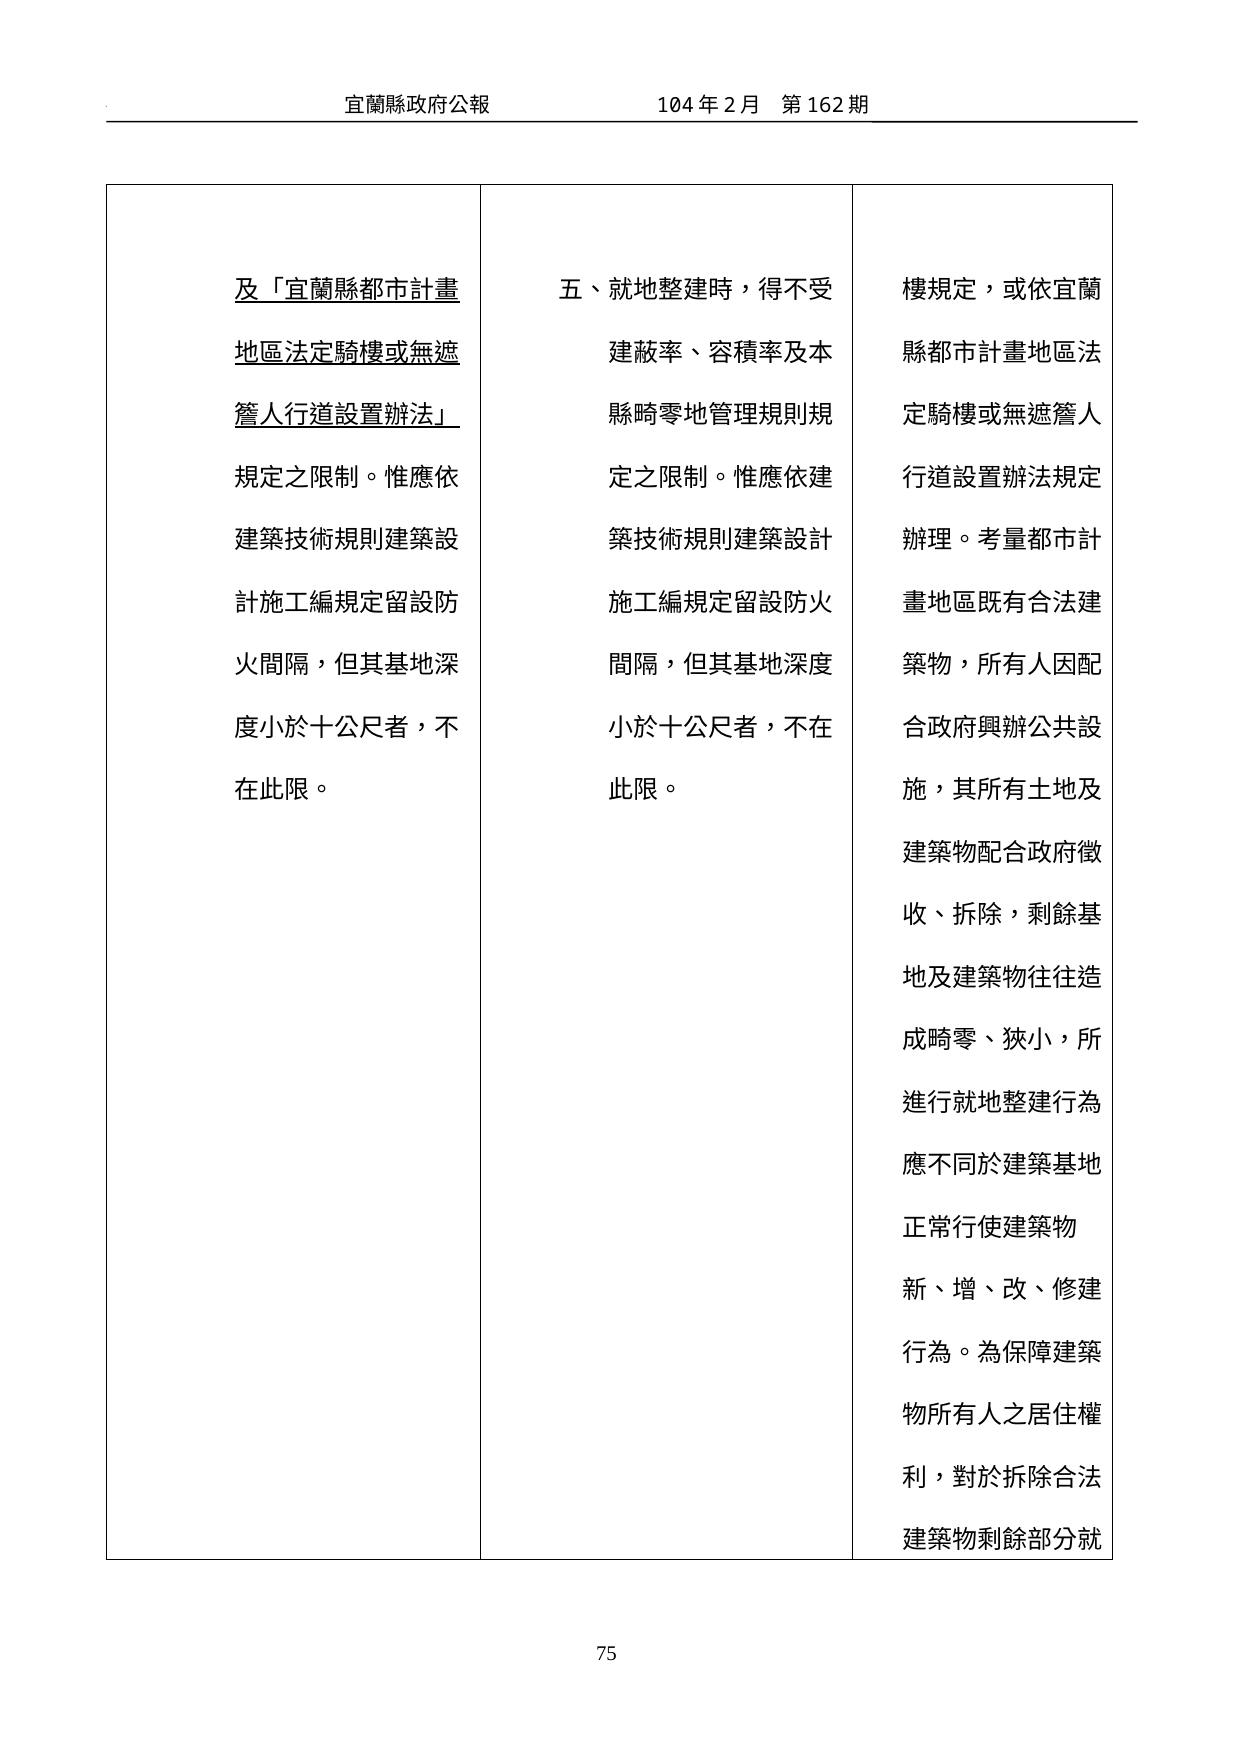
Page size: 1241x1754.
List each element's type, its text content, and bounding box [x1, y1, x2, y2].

table_cell 五、就地整建時，得不受建蔽率、容積率及本縣畸零地管理規則規定之限制。惟應依建築技術規則建築設計施工編規定留設防火間隔，但其基地深度小於十公尺者，不在此限。 [481, 185, 852, 1559]
table_cell 樓規定，或依宜蘭縣都市計畫地區法定騎樓或無遮簷人行道設置辦法規定辦理。考量都市計畫地區既有合法建築物，所有人因配合政府興辦公共設施，其所有土地及建築物配合政府徵收、拆除，剩餘基地及建築物往往造成畸零、狹小，所進行就地整建行為應不同於建築基地正常行使建築物新、增、改、修建行為。為保障建築物所有人之居住權利，對於拆除合法建築物剩餘部分就 [853, 185, 1112, 1559]
table_cell 及「宜蘭縣都市計畫地區法定騎樓或無遮簷人行道設置辦法」規定之限制。惟應依建築技術規則建築設計施工編規定留設防火間隔，但其基地深度小於十公尺者，不在此限。 [107, 185, 480, 1559]
